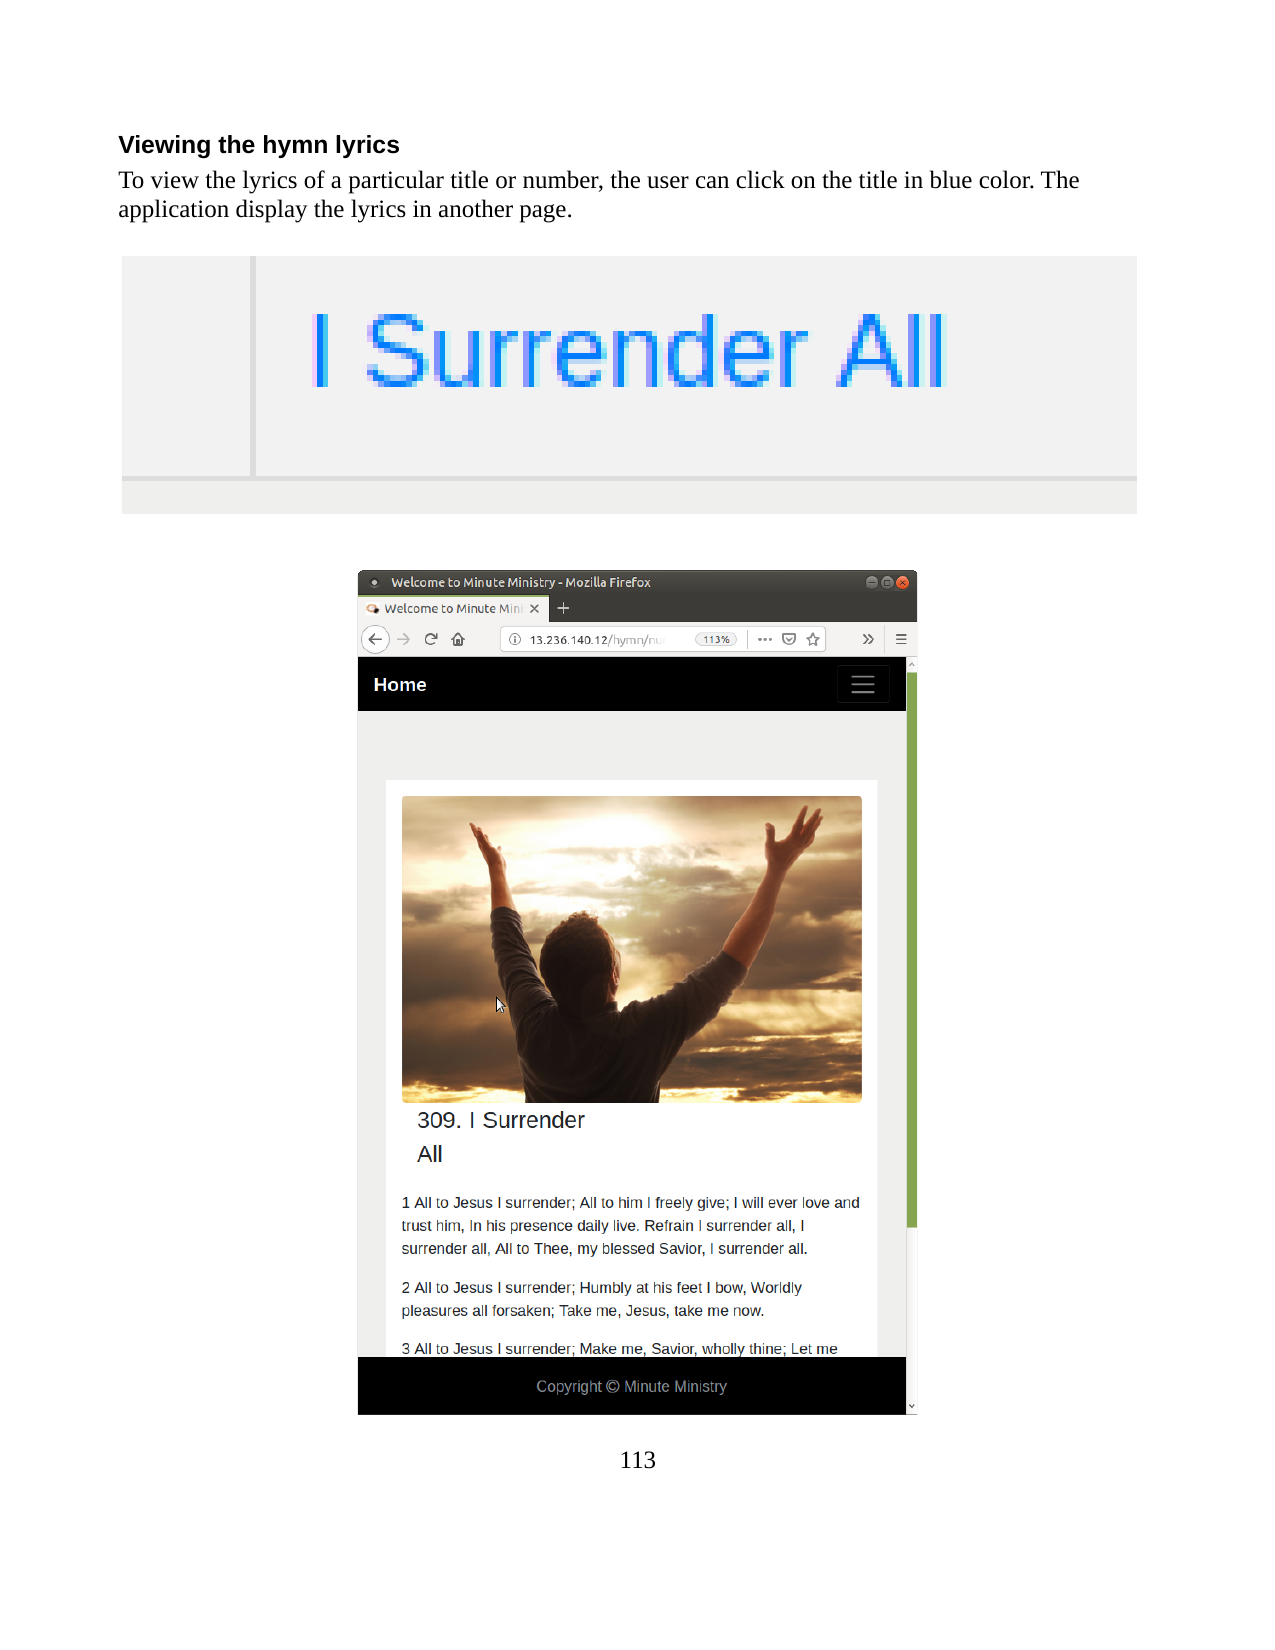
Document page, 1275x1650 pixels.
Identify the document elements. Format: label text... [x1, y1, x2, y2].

picture [357, 570, 918, 1415]
text To view the lyrics of a particular title or number, the user can click on the title in blue color. The application display the lyrics in another page. [118, 165, 1157, 223]
picture [121, 319, 537, 514]
subtitle Viewing the hymn lyrics [118, 131, 1157, 159]
